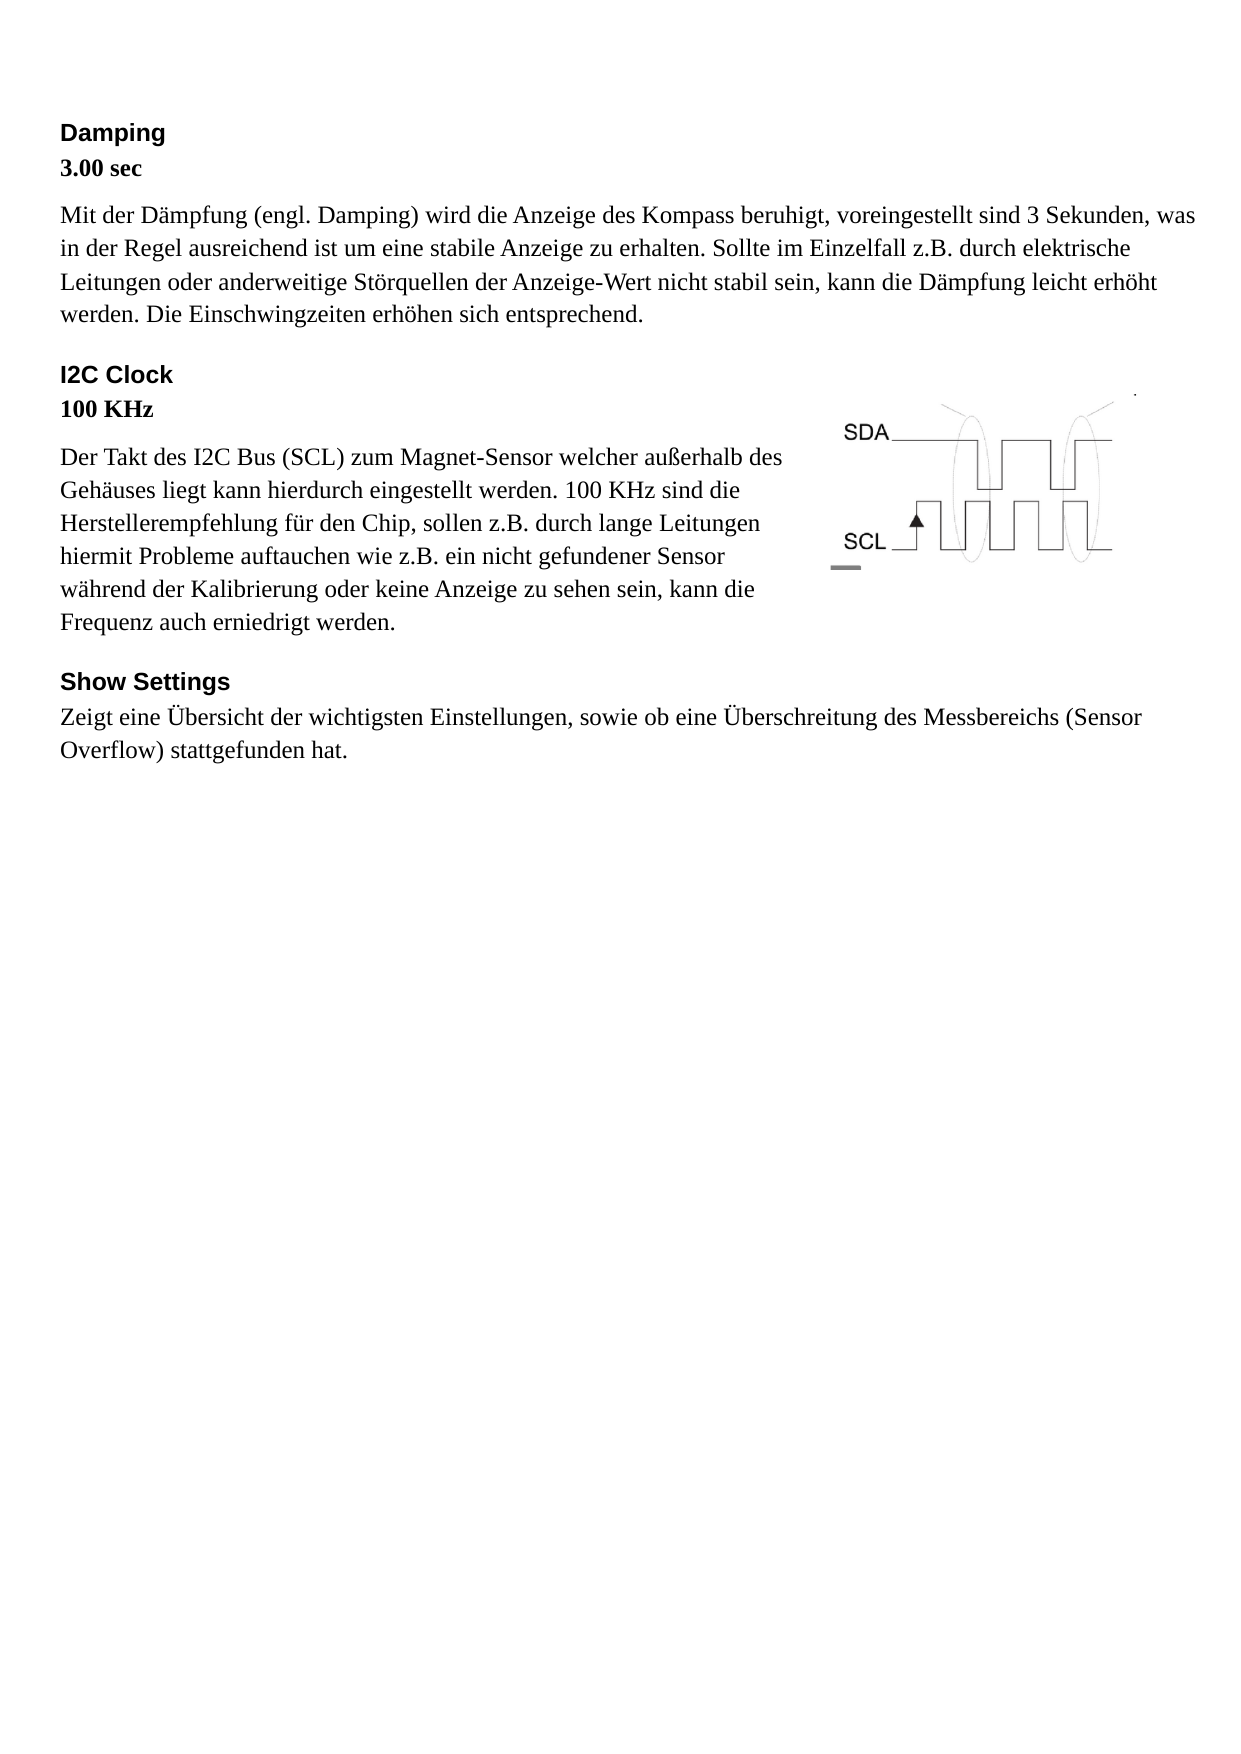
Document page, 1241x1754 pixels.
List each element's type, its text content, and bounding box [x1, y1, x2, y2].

text [1160, 394, 1207, 423]
text 3.00 sec [60, 153, 1207, 182]
subtitle Show Settings [60, 667, 1207, 696]
subtitle Damping [60, 118, 1207, 147]
subtitle I2C Clock [60, 360, 1207, 388]
text 100 KHz [60, 394, 830, 423]
picture [830, 394, 1160, 570]
text Zeigt eine Übersicht der wichtigsten Einstellungen, sowie ob eine Überschreitung des Messbereichs (Sensor Overflow) stattgefunden hat. [60, 702, 1207, 764]
text Der Takt des I2C Bus (SCL) zum Magnet-Sensor welcher außerhalb des Gehäuses liegt kann hierdurch eingestellt werden. 100 KHz sind die Herstellerempfehlung für den Chip, sollen z.B. durch lange Leitungen hiermit Probleme auftauchen wie z.B. ein nicht gefundener Sensor während der Kalibrierung oder keine Anzeige zu sehen sein, kann die Frequenz auch erniedrigt werden. [60, 442, 1207, 636]
text Mit der Dämpfung (engl. Damping) wird die Anzeige des Kompass beruhigt, voreingestellt sind 3 Sekunden, was in der Regel ausreichend ist um eine stabile Anzeige zu erhalten. Sollte im Einzelfall z.B. durch elektrische Leitungen oder anderweitige Störquellen der Anzeige-Wert nicht stabil sein, kann die Dämpfung leicht erhöht werden. Die Einschwingzeiten erhöhen sich entsprechend. [60, 201, 1207, 328]
